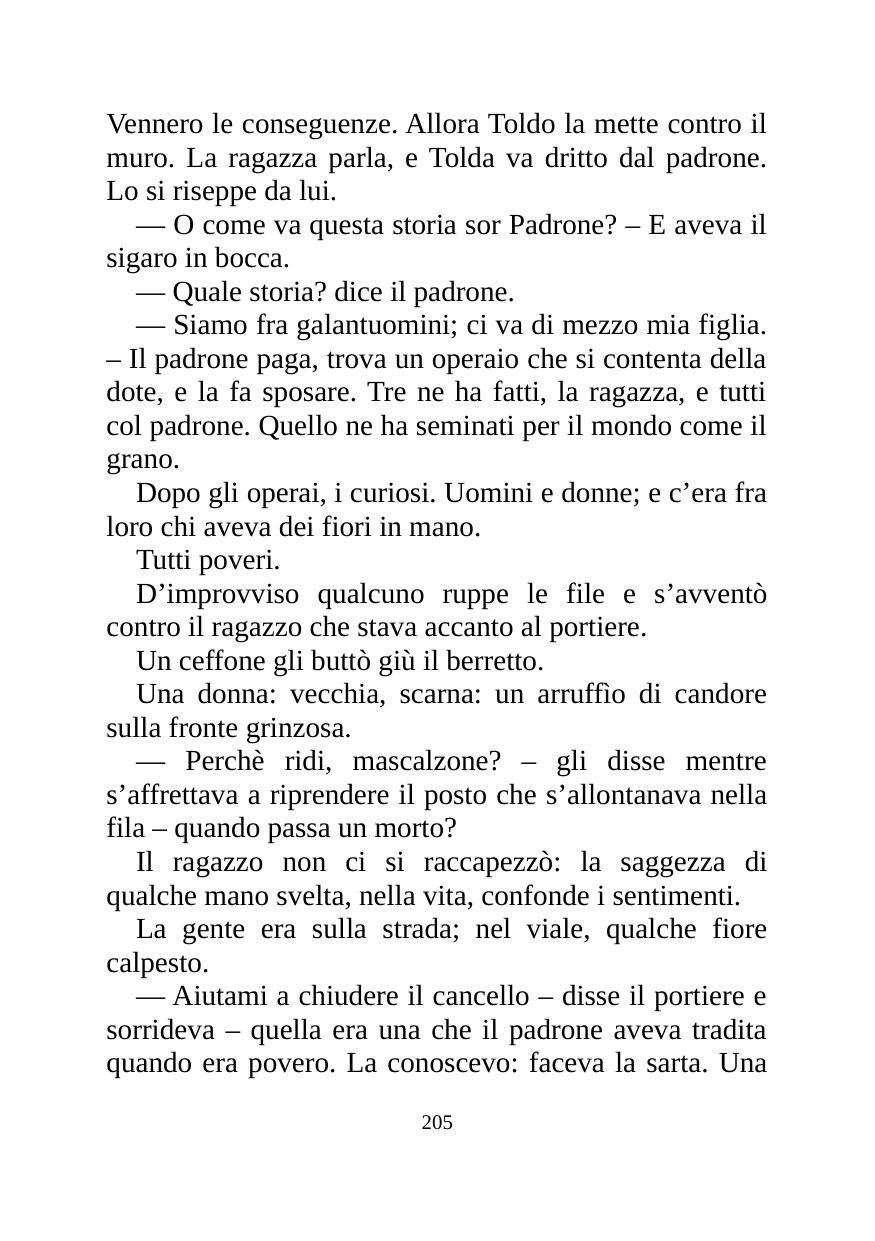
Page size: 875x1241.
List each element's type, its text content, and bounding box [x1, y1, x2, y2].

text — Perchè ridi, mascalzone? – gli disse mentre s’affrettava a riprendere il posto che s’allontanava nella fila – quando passa un morto? [106, 743, 768, 844]
text — Aiutami a chiudere il cancello – disse il portiere e sorrideva – quella era una che il padrone aveva tradita quando era povero. La conoscevo: faceva la sarta. Una [106, 978, 768, 1079]
text Il ragazzo non ci si raccapezzò: la saggezza di qualche mano svelta, nella vita, confonde i sentimenti. [106, 844, 768, 911]
text Una donna: vecchia, scarna: un arruffìo di candore sulla fronte grinzosa. [106, 676, 768, 743]
text Tutti poveri. [106, 542, 768, 576]
text — Siamo fra galantuomini; ci va di mezzo mia figlia. – Il padrone paga, trova un operaio che si contenta della dote, e la fa sposare. Tre ne ha fatti, la ragazza, e tutti col padrone. Quello ne ha seminati per il mondo come il grano. [106, 307, 768, 475]
text D’improvviso qualcuno ruppe le file e s’avventò contro il ragazzo che stava accanto al portiere. [106, 576, 768, 643]
text — O come va questa storia sor Padrone? – E aveva il sigaro in bocca. [106, 207, 768, 274]
text La gente era sulla strada; nel viale, qualche fiore calpesto. [106, 911, 768, 978]
text Dopo gli operai, i curiosi. Uomini e donne; e c’era fra loro chi aveva dei fiori in mano. [106, 475, 768, 542]
text Un ceffone gli buttò giù il berretto. [106, 643, 768, 676]
text Vennero le conseguenze. Allora Toldo la mette contro il muro. La ragazza parla, e Tolda va dritto dal padrone. Lo si riseppe da lui. [106, 106, 768, 207]
text — Quale storia? dice il padrone. [106, 274, 768, 307]
